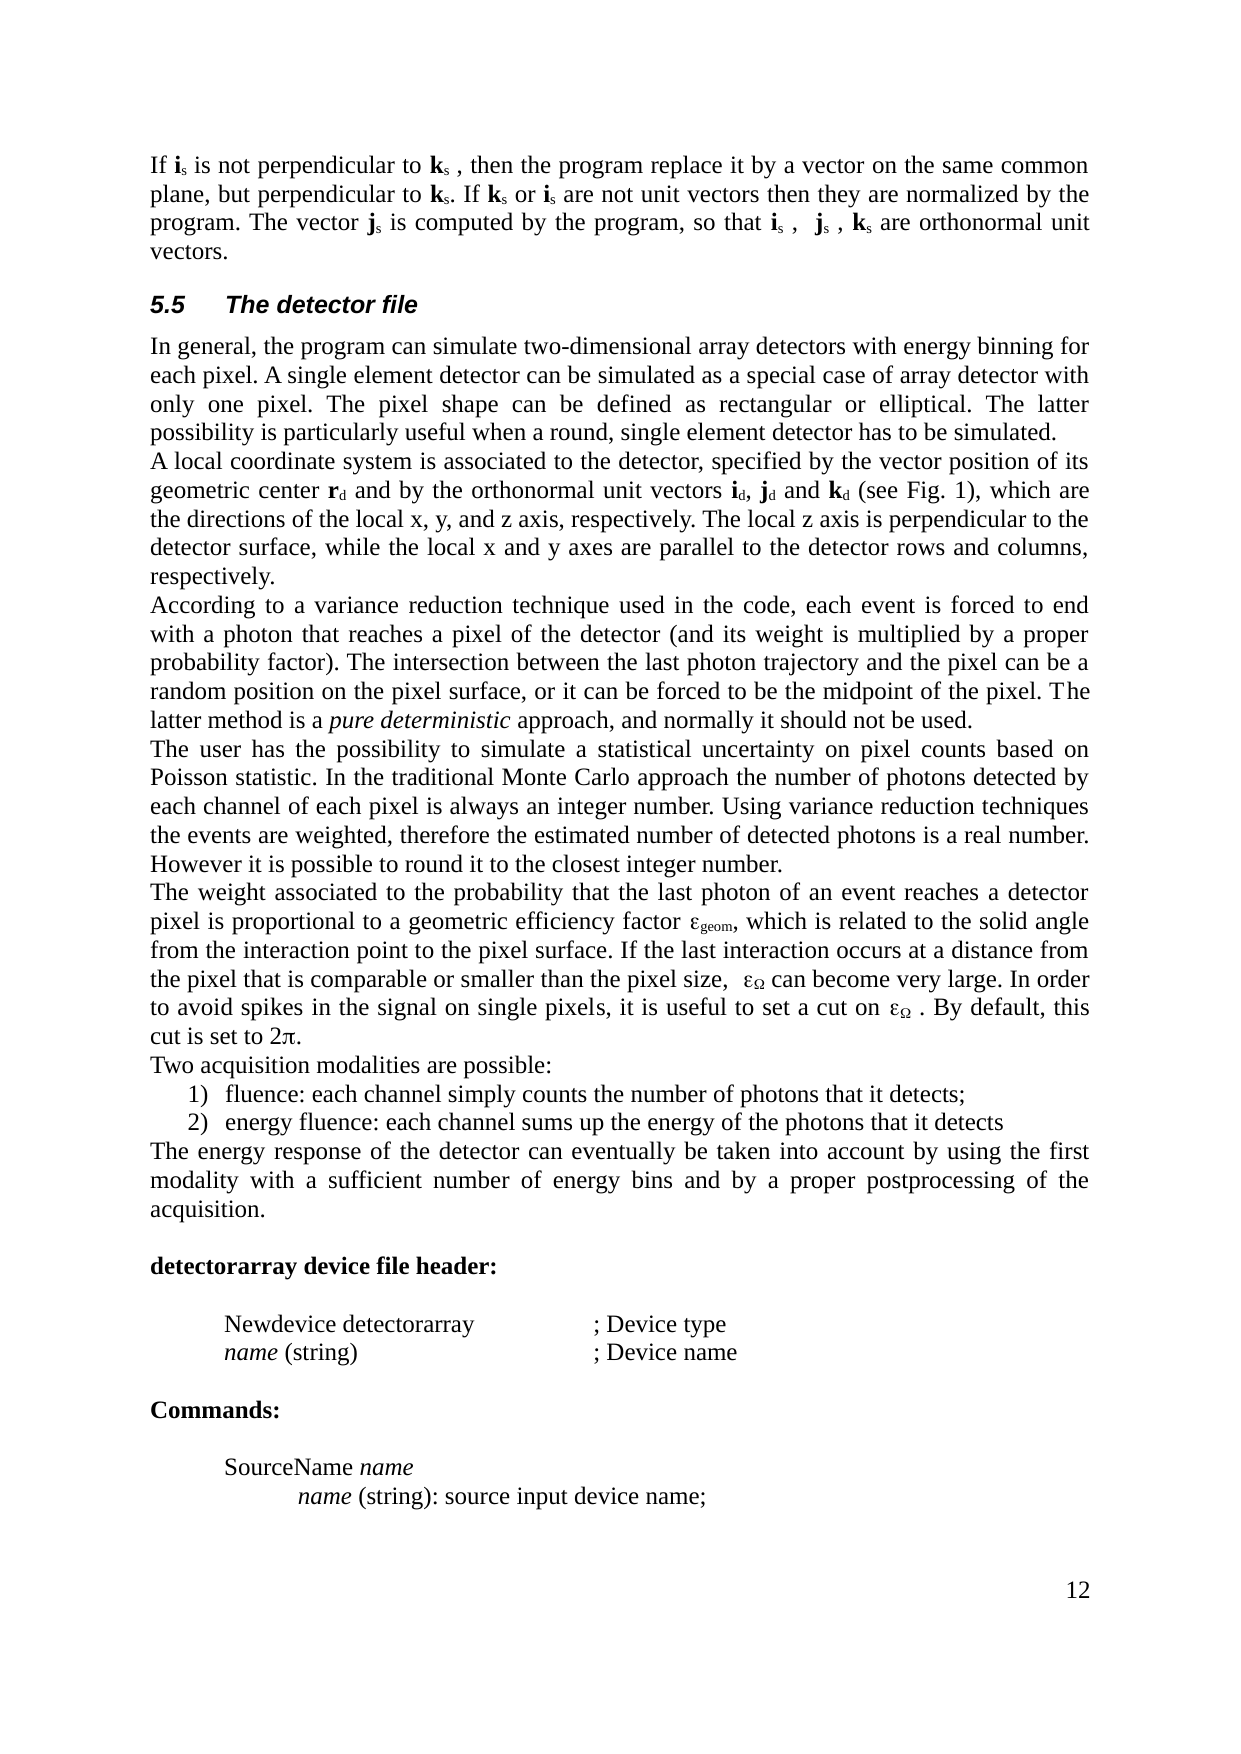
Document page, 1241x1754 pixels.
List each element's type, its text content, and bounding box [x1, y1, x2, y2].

text Commands: [150, 1395, 1090, 1424]
text Two acquisition modalities are possible: [150, 1050, 1090, 1079]
text detectorarray device file header: [150, 1251, 1090, 1280]
text name (string): source input device name; [150, 1481, 1090, 1510]
list energy fluence: each channel sums up the energy of the photons that it detects [187, 1107, 1090, 1136]
text According to a variance reduction technique used in the code, each event is forced to end with a photon that reaches a pixel of the detector (and its weight is multiplied by a proper probability factor). The intersection between the last photon trajectory and the pixel can be a random position on the pixel surface, or it can be forced to be the midpoint of the pixel. The latter method is a pure deterministic approach, and normally it should not be used. [150, 590, 1090, 734]
text SourceName name [150, 1452, 1090, 1481]
subtitle The detector file [150, 290, 1090, 319]
text The user has the possibility to simulate a statistical uncertainty on pixel counts based on Poisson statistic. In the traditional Monte Carlo approach the number of photons detected by each channel of each pixel is always an integer number. Using variance reduction techniques the events are weighted, therefore the estimated number of detected photons is a real number. However it is possible to round it to the closest integer number. [150, 734, 1090, 877]
text A local coordinate system is associated to the detector, specified by the vector position of its geometric center rd and by the orthonormal unit vectors id, jd and kd (see Fig. 1), which are the directions of the local x, y, and z axis, respectively. The local z axis is perpendicular to the detector surface, while the local x and y axes are parallel to the detector rows and columns, respectively. [150, 446, 1090, 590]
text The weight associated to the probability that the last photon of an event reaches a detector pixel is proportional to a geometric efficiency factor egeom, which is related to the solid angle from the interaction point to the pixel surface. If the last interaction occurs at a distance from the pixel that is comparable or smaller than the pixel size, eW can become very large. In order to avoid spikes in the signal on single pixels, it is useful to set a cut on eW . By default, this cut is set to 2p. [150, 877, 1090, 1050]
list fluence: each channel simply counts the number of photons that it detects; [187, 1079, 1090, 1107]
text Newdevice detectorarray ; Device type [150, 1309, 1090, 1337]
text If is is not perpendicular to ks , then the program replace it by a vector on the same common plane, but perpendicular to ks. If ks or is are not unit vectors then they are normalized by the program. The vector js is computed by the program, so that is , js , ks are orthonormal unit vectors. [150, 150, 1090, 265]
text The energy response of the detector can eventually be taken into account by using the first modality with a sufficient number of energy bins and by a proper postprocessing of the acquisition. [150, 1136, 1090, 1222]
text name (string) ; Device name [150, 1337, 1090, 1366]
text In general, the program can simulate two-dimensional array detectors with energy binning for each pixel. A single element detector can be simulated as a special case of array detector with only one pixel. The pixel shape can be defined as rectangular or elliptical. The latter possibility is particularly useful when a round, single element detector has to be simulated. [150, 331, 1090, 446]
